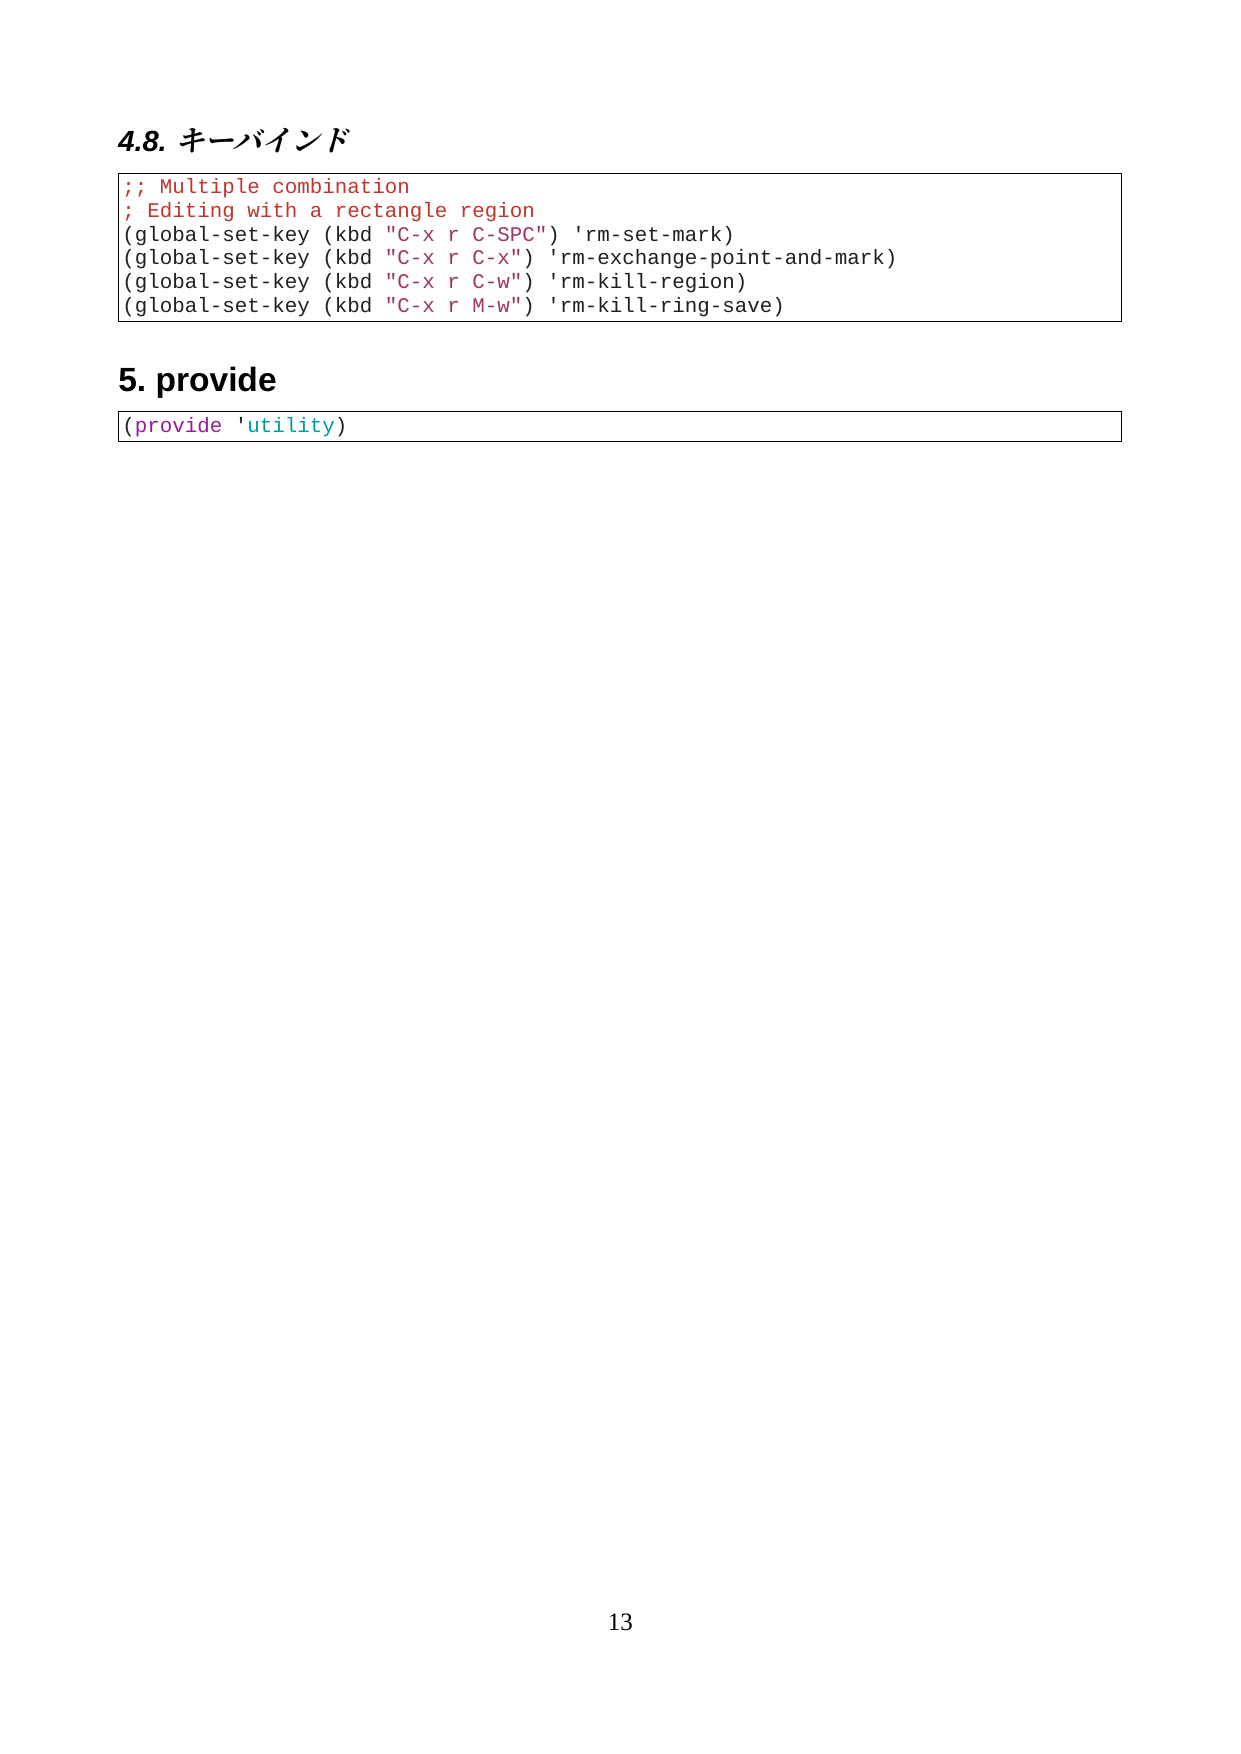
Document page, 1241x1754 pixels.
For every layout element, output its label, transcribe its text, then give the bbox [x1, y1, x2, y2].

text (global-set-key (kbd "C-x r C-x") 'rm-exchange-point-and-mark) [119, 243, 1121, 267]
subtitle provide [118, 360, 1122, 398]
text (provide 'utility) [119, 412, 1121, 441]
text ; Editing with a rectangle region [119, 196, 1121, 220]
subtitle キーバインド [118, 118, 1122, 160]
text (global-set-key (kbd "C-x r M-w") 'rm-kill-ring-save) [119, 291, 1121, 321]
text (global-set-key (kbd "C-x r C-w") 'rm-kill-region) [119, 267, 1121, 291]
text ;; Multiple combination [119, 174, 1121, 196]
text (global-set-key (kbd "C-x r C-SPC") 'rm-set-mark) [119, 220, 1121, 243]
